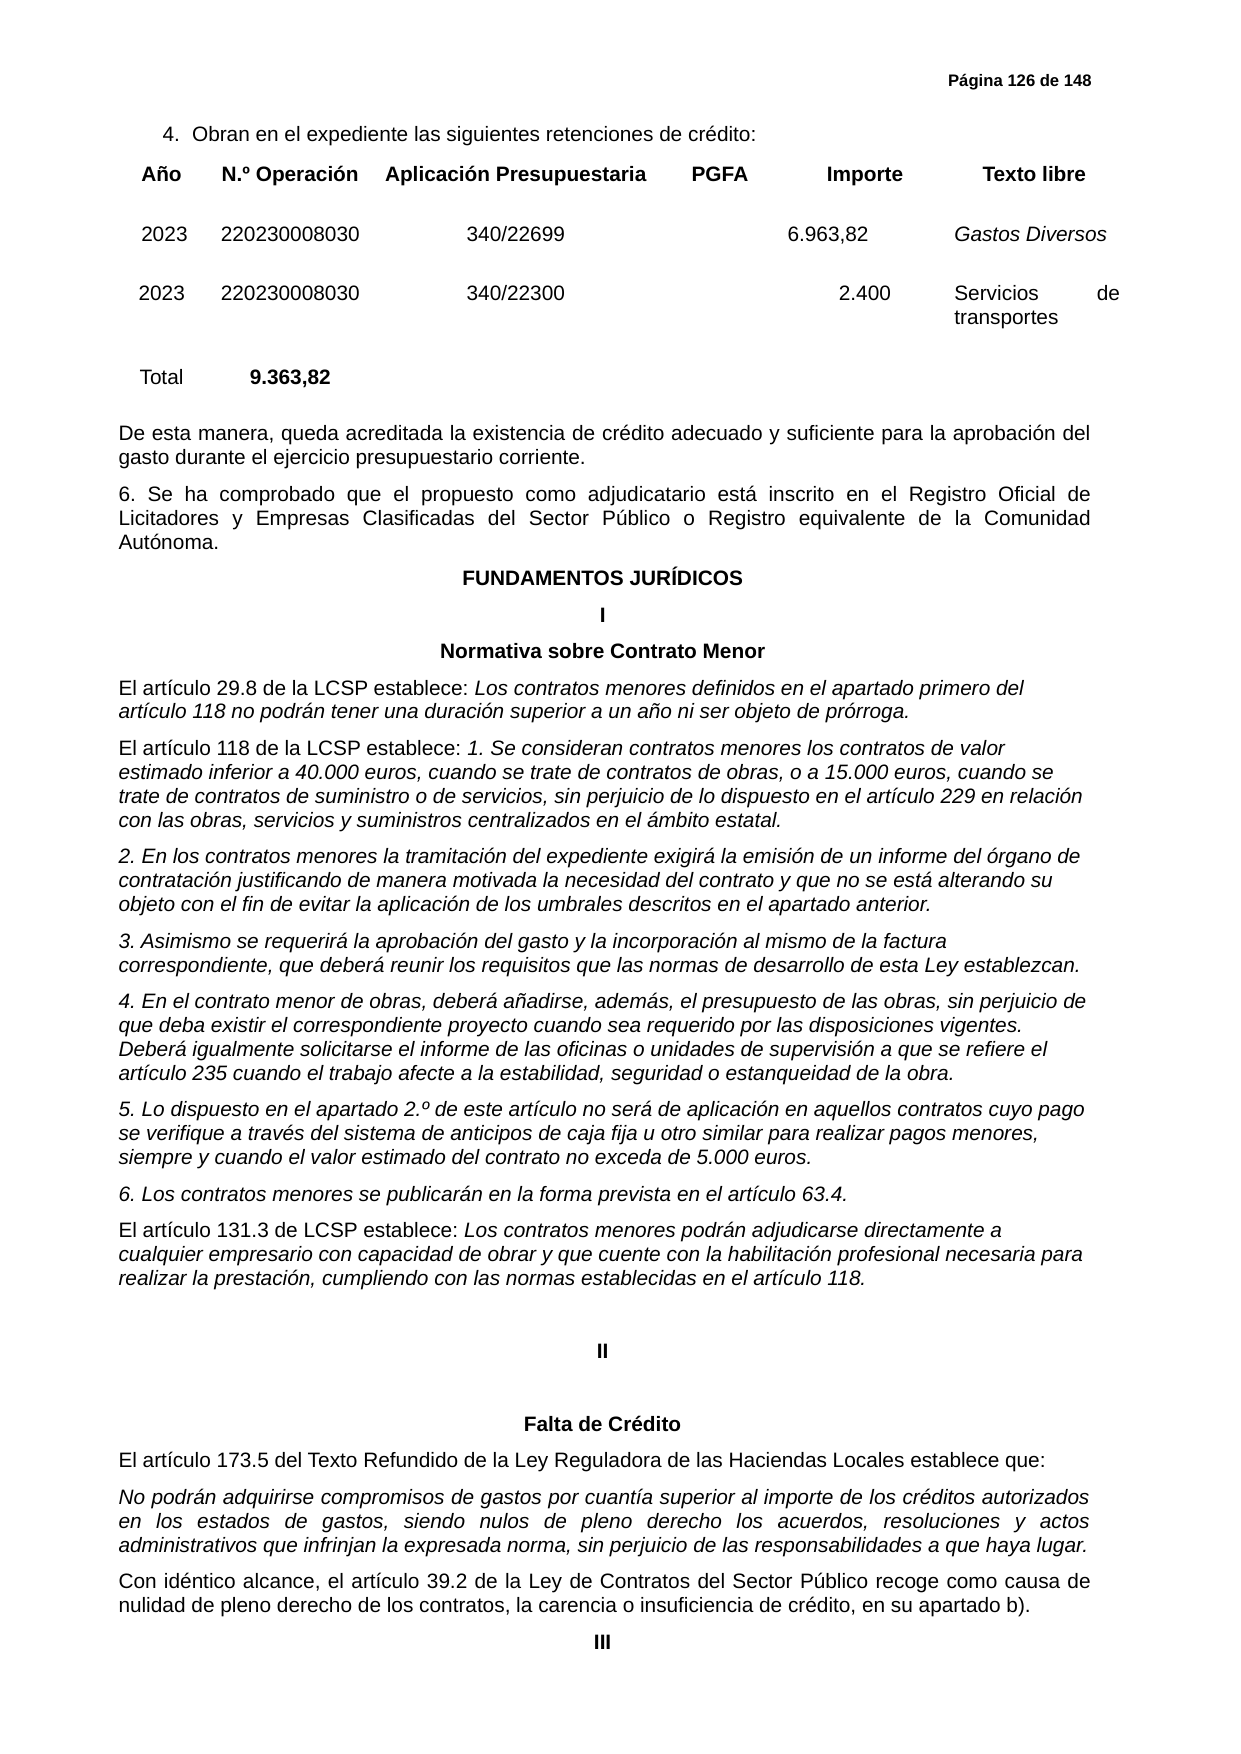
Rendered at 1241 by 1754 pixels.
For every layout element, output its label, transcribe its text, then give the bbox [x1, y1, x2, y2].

text FUNDAMENTOS JURÍDICOS [118, 566, 1092, 590]
text III [118, 1629, 1092, 1653]
table_header Año [118, 159, 210, 218]
text Con idéntico alcance, el artículo 39.2 de la Ley de Contratos del Sector Público recoge como causa de nulidad de pleno derecho de los contratos, la carencia o insuficiencia de crédito, en su apartado b). [118, 1569, 1092, 1617]
text Falta de Crédito [118, 1412, 1092, 1436]
text 3. Asimismo se requerirá la aprobación del gasto y la incorporación al mismo de la factura correspondiente, que deberá reunir los requisitos que las normas de desarrollo de esta Ley establezcan. [118, 928, 1092, 976]
text El artículo 173.5 del Texto Refundido de la Ley Reguladora de las Haciendas Locales establece que: [118, 1448, 1092, 1472]
text II [118, 1339, 1092, 1363]
table_cell Servicios de transportes [951, 278, 1123, 362]
table_cell [784, 362, 951, 421]
table_cell [661, 278, 784, 362]
text 5. Lo dispuesto en el apartado 2.º de este artículo no será de aplicación en aquellos contratos cuyo pago se verifique a través del sistema de anticipos de caja fija u otro similar para realizar pagos menores, siempre y cuando el valor estimado del contrato no exceda de 5.000 euros. [118, 1097, 1092, 1169]
table_cell 2023 [118, 278, 210, 362]
text El artículo 118 de la LCSP establece: 1. Se consideran contratos menores los contratos de valor estimado inferior a 40.000 euros, cuando se trate de contratos de obras, o a 15.000 euros, cuando se trate de contratos de suministro o de servicios, sin perjuicio de lo dispuesto en el artículo 229 en relación con las obras, servicios y suministros centralizados en el ámbito estatal. [118, 736, 1092, 832]
table_header Aplicación Presupuestaria [376, 159, 661, 218]
table_cell 340/22699 [376, 218, 661, 278]
table_cell [376, 362, 661, 421]
table_header N.º Operación [210, 159, 376, 218]
table_cell 2023 [118, 218, 210, 278]
table_header PGFA [661, 159, 784, 218]
table_header Texto libre [951, 159, 1123, 218]
table_cell 340/22300 [376, 278, 661, 362]
text De esta manera, queda acreditada la existencia de crédito adecuado y suficiente para la aprobación del gasto durante el ejercicio presupuestario corriente. [118, 421, 1092, 469]
table_cell [951, 362, 1123, 421]
table_header Importe [784, 159, 951, 218]
table_cell 9.363,82 [210, 362, 376, 421]
table_cell Gastos Diversos [951, 218, 1123, 278]
text 2. En los contratos menores la tramitación del expediente exigirá la emisión de un informe del órgano de contratación justificando de manera motivada la necesidad del contrato y que no se está alterando su objeto con el fin de evitar la aplicación de los umbrales descritos en el apartado anterior. [118, 844, 1092, 916]
table_cell 220230008030 [210, 278, 376, 362]
table_cell [661, 362, 784, 421]
table_cell Total [118, 362, 210, 421]
table_cell 2.400 [784, 278, 951, 362]
table_cell [661, 218, 784, 278]
list Obran en el expediente las siguientes retenciones de crédito: [162, 122, 1092, 146]
text Normativa sobre Contrato Menor [118, 639, 1092, 663]
table_cell 220230008030 [210, 218, 376, 278]
text 4. En el contrato menor de obras, deberá añadirse, además, el presupuesto de las obras, sin perjuicio de que deba existir el correspondiente proyecto cuando sea requerido por las disposiciones vigentes. Deberá igualmente solicitarse el informe de las oficinas o unidades de supervisión a que se refiere el artículo 235 cuando el trabajo afecte a la estabilidad, seguridad o estanqueidad de la obra. [118, 989, 1092, 1085]
text I [118, 602, 1092, 626]
text El artículo 29.8 de la LCSP establece: Los contratos menores definidos en el apartado primero del artículo 118 no podrán tener una duración superior a un año ni ser objeto de prórroga. [118, 675, 1092, 723]
text El artículo 131.3 de LCSP establece: Los contratos menores podrán adjudicarse directamente a cualquier empresario con capacidad de obrar y que cuente con la habilitación profesional necesaria para realizar la prestación, cumpliendo con las normas establecidas en el artículo 118. [118, 1218, 1092, 1290]
text 6. Los contratos menores se publicarán en la forma prevista en el artículo 63.4. [118, 1182, 1092, 1206]
text No podrán adquirirse compromisos de gastos por cuantía superior al importe de los créditos autorizados en los estados de gastos, siendo nulos de pleno derecho los acuerdos, resoluciones y actos administrativos que infrinjan la expresada norma, sin perjuicio de las responsabilidades a que haya lugar. [118, 1485, 1092, 1557]
text 6. Se ha comprobado que el propuesto como adjudicatario está inscrito en el Registro Oficial de Licitadores y Empresas Clasificadas del Sector Público o Registro equivalente de la Comunidad Autónoma. [118, 482, 1092, 553]
table_cell 6.963,82 [784, 218, 951, 278]
